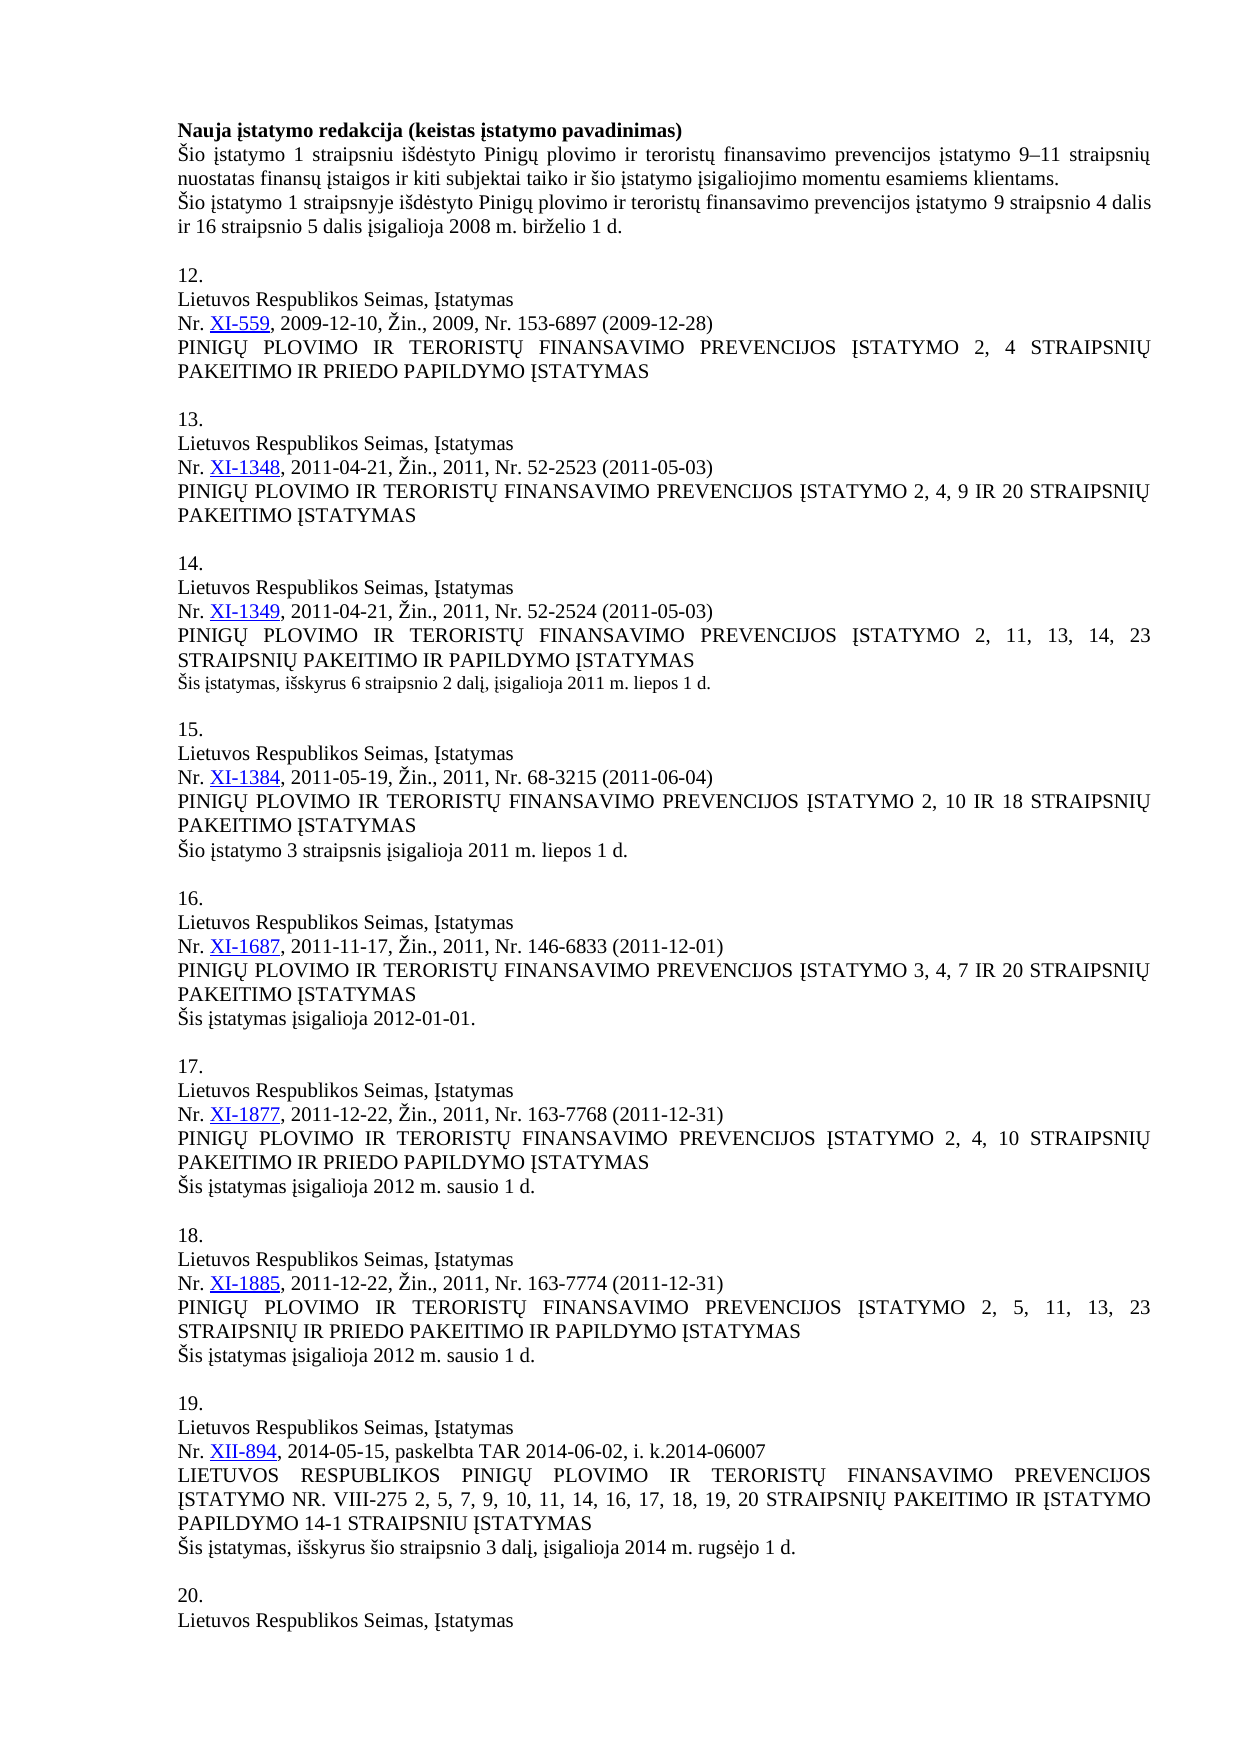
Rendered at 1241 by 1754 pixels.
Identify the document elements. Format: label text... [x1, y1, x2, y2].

text Lietuvos Respublikos Seimas, Įstatymas [177, 1415, 1152, 1439]
text Nr. XI-1384, 2011-05-19, Žin., 2011, Nr. 68-3215 (2011-06-04) [177, 765, 1152, 789]
text Nr. XI-1348, 2011-04-21, Žin., 2011, Nr. 52-2523 (2011-05-03) [177, 455, 1152, 479]
text Lietuvos Respublikos Seimas, Įstatymas [177, 431, 1152, 455]
text PINIGŲ PLOVIMO IR TERORISTŲ FINANSAVIMO PREVENCIJOS ĮSTATYMO 2, 4, 10 STRAIPSNIŲ PAKEITIMO IR PRIEDO PAPILDYMO ĮSTATYMAS [177, 1126, 1152, 1174]
text Šis įstatymas įsigalioja 2012 m. sausio 1 d. [177, 1343, 1152, 1367]
text Lietuvos Respublikos Seimas, Įstatymas [177, 910, 1152, 934]
text Nr. XI-1349, 2011-04-21, Žin., 2011, Nr. 52-2524 (2011-05-03) [177, 599, 1152, 623]
text Šis įstatymas įsigalioja 2012-01-01. [177, 1006, 1152, 1030]
text Nr. XII-894, 2014-05-15, paskelbta TAR 2014-06-02, i. k.2014-06007 [177, 1439, 1152, 1463]
text Lietuvos Respublikos Seimas, Įstatymas [177, 1247, 1152, 1271]
text 17. [177, 1054, 1152, 1078]
text LIETUVOS RESPUBLIKOS PINIGŲ PLOVIMO IR TERORISTŲ FINANSAVIMO PREVENCIJOS ĮSTATYMO NR. VIII-275 2, 5, 7, 9, 10, 11, 14, 16, 17, 18, 19, 20 STRAIPSNIŲ PAKEITIMO IR ĮSTATYMO PAPILDYMO 14-1 STRAIPSNIU ĮSTATYMAS [177, 1463, 1152, 1535]
text Šis įstatymas, išskyrus šio straipsnio 3 dalį, įsigalioja 2014 m. rugsėjo 1 d. [177, 1535, 1152, 1559]
text 19. [177, 1391, 1152, 1415]
text Lietuvos Respublikos Seimas, Įstatymas [177, 287, 1152, 311]
text PINIGŲ PLOVIMO IR TERORISTŲ FINANSAVIMO PREVENCIJOS ĮSTATYMO 3, 4, 7 IR 20 STRAIPSNIŲ PAKEITIMO ĮSTATYMAS [177, 958, 1152, 1006]
text Šio įstatymo 1 straipsnyje išdėstyto Pinigų plovimo ir teroristų finansavimo prevencijos įstatymo 9 straipsnio 4 dalis ir 16 straipsnio 5 dalis įsigalioja 2008 m. birželio 1 d. [177, 190, 1152, 238]
text PINIGŲ PLOVIMO IR TERORISTŲ FINANSAVIMO PREVENCIJOS ĮSTATYMO 2, 11, 13, 14, 23 STRAIPSNIŲ PAKEITIMO IR PAPILDYMO ĮSTATYMAS [177, 623, 1152, 672]
text 12. [177, 262, 1152, 287]
text Šio įstatymo 3 straipsnis įsigalioja 2011 m. liepos 1 d. [177, 837, 1152, 862]
text 15. [177, 717, 1152, 741]
text Lietuvos Respublikos Seimas, Įstatymas [177, 1078, 1152, 1102]
text 16. [177, 886, 1152, 910]
text Nauja įstatymo redakcija (keistas įstatymo pavadinimas) [177, 118, 1152, 142]
text Lietuvos Respublikos Seimas, Įstatymas [177, 575, 1152, 599]
text PINIGŲ PLOVIMO IR TERORISTŲ FINANSAVIMO PREVENCIJOS ĮSTATYMO 2, 4 STRAIPSNIŲ PAKEITIMO IR PRIEDO PAPILDYMO ĮSTATYMAS [177, 335, 1152, 383]
text Šis įstatymas įsigalioja 2012 m. sausio 1 d. [177, 1174, 1152, 1198]
text Nr. XI-1687, 2011-11-17, Žin., 2011, Nr. 146-6833 (2011-12-01) [177, 934, 1152, 958]
text Šio įstatymo 1 straipsniu išdėstyto Pinigų plovimo ir teroristų finansavimo prevencijos įstatymo 9–11 straipsnių nuostatas finansų įstaigos ir kiti subjektai taiko ir šio įstatymo įsigaliojimo momentu esamiems klientams. [177, 142, 1152, 190]
text Nr. XI-1877, 2011-12-22, Žin., 2011, Nr. 163-7768 (2011-12-31) [177, 1102, 1152, 1126]
text 14. [177, 551, 1152, 575]
text PINIGŲ PLOVIMO IR TERORISTŲ FINANSAVIMO PREVENCIJOS ĮSTATYMO 2, 10 IR 18 STRAIPSNIŲ PAKEITIMO ĮSTATYMAS [177, 789, 1152, 837]
text Lietuvos Respublikos Seimas, Įstatymas [177, 1607, 1152, 1632]
text Nr. XI-1885, 2011-12-22, Žin., 2011, Nr. 163-7774 (2011-12-31) [177, 1271, 1152, 1295]
text PINIGŲ PLOVIMO IR TERORISTŲ FINANSAVIMO PREVENCIJOS ĮSTATYMO 2, 4, 9 IR 20 STRAIPSNIŲ PAKEITIMO ĮSTATYMAS [177, 479, 1152, 527]
text 18. [177, 1222, 1152, 1247]
text PINIGŲ PLOVIMO IR TERORISTŲ FINANSAVIMO PREVENCIJOS ĮSTATYMO 2, 5, 11, 13, 23 STRAIPSNIŲ IR PRIEDO PAKEITIMO IR PAPILDYMO ĮSTATYMAS [177, 1295, 1152, 1343]
text 13. [177, 407, 1152, 431]
text Nr. XI-559, 2009-12-10, Žin., 2009, Nr. 153-6897 (2009-12-28) [177, 311, 1152, 335]
text Lietuvos Respublikos Seimas, Įstatymas [177, 741, 1152, 765]
text 20. [177, 1583, 1152, 1607]
text Šis įstatymas, išskyrus 6 straipsnio 2 dalį, įsigalioja 2011 m. liepos 1 d. [177, 672, 1152, 693]
